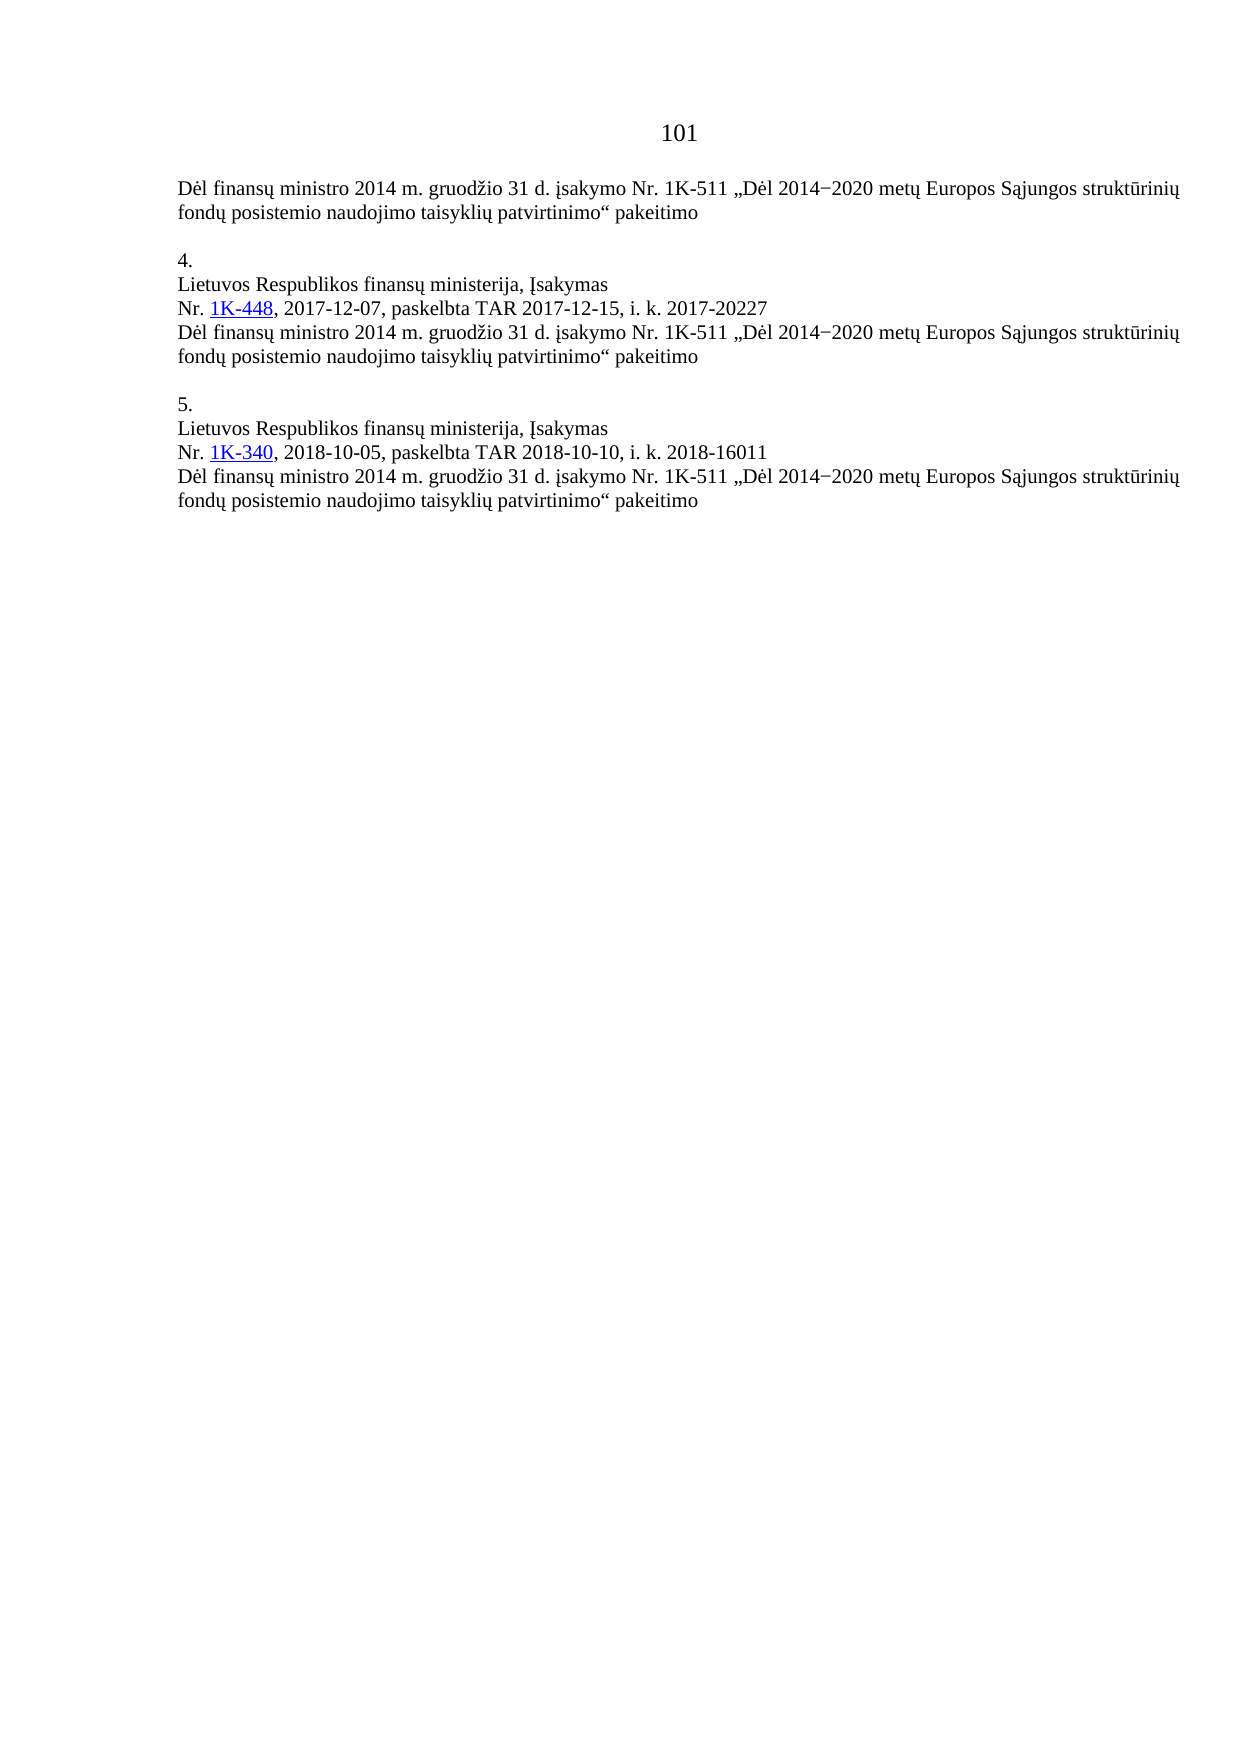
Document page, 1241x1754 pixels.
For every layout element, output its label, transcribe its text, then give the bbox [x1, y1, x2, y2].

text Lietuvos Respublikos finansų ministerija, Įsakymas [177, 272, 1181, 296]
text Nr. 1K-340, 2018-10-05, paskelbta TAR 2018-10-10, i. k. 2018-16011 [177, 440, 1181, 464]
text Dėl finansų ministro 2014 m. gruodžio 31 d. įsakymo Nr. 1K-511 „Dėl 2014−2020 metų Europos Sąjungos struktūrinių fondų posistemio naudojimo taisyklių patvirtinimo“ pakeitimo [177, 176, 1181, 224]
text Dėl finansų ministro 2014 m. gruodžio 31 d. įsakymo Nr. 1K-511 „Dėl 2014−2020 metų Europos Sąjungos struktūrinių fondų posistemio naudojimo taisyklių patvirtinimo“ pakeitimo [177, 320, 1181, 368]
text Nr. 1K-448, 2017-12-07, paskelbta TAR 2017-12-15, i. k. 2017-20227 [177, 296, 1181, 320]
text Lietuvos Respublikos finansų ministerija, Įsakymas [177, 416, 1181, 440]
text 4. [177, 248, 1181, 272]
text Dėl finansų ministro 2014 m. gruodžio 31 d. įsakymo Nr. 1K-511 „Dėl 2014−2020 metų Europos Sąjungos struktūrinių fondų posistemio naudojimo taisyklių patvirtinimo“ pakeitimo [177, 464, 1181, 512]
text 5. [177, 392, 1181, 416]
